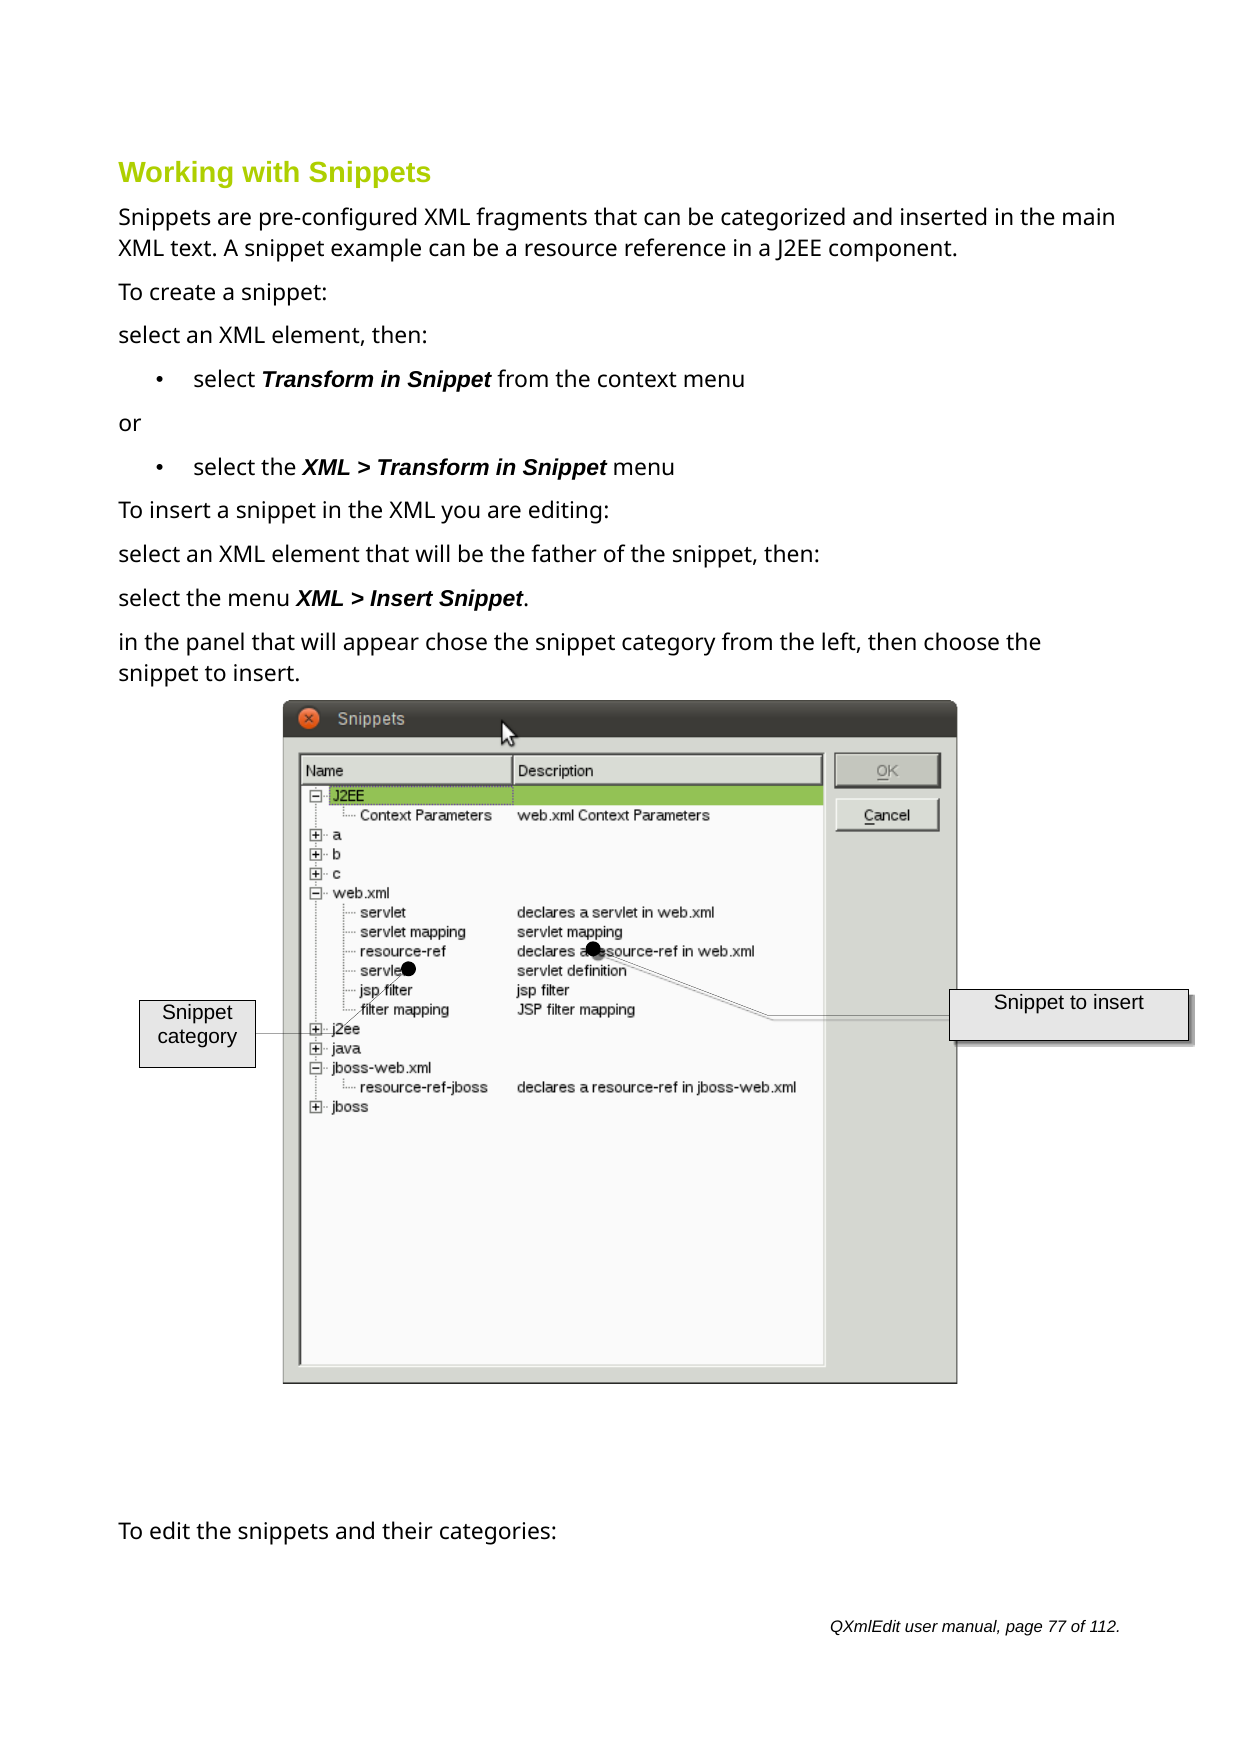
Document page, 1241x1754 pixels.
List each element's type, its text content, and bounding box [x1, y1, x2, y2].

text To edit the snippets and their categories: [118, 1515, 1122, 1546]
text select the menu XML > Insert Snippet. [118, 582, 1122, 613]
text in the panel that will appear chose the snippet category from the left, then choose the snippet to insert. [118, 626, 1122, 688]
picture [696, 989, 708, 994]
text Snippets are pre-configured XML fragments that can be categorized and inserted in the main XML text. A snippet example can be a resource reference in a J2EE component. [118, 201, 1122, 263]
picture [606, 955, 687, 986]
text or [118, 407, 1122, 438]
picture [593, 952, 604, 960]
text To insert a snippet in the XML you are editing: [118, 494, 1122, 526]
list select the XML > Transform in Snippet menu [156, 451, 1122, 482]
picture [282, 700, 958, 1384]
subtitle Working with Snippets [118, 155, 1122, 188]
text select an XML element, then: [118, 319, 1122, 351]
text To create a snippet: [118, 276, 1122, 307]
text select an XML element that will be the father of the snippet, then: [118, 538, 1122, 569]
list select Transform in Snippet from the context menu [156, 363, 1122, 394]
